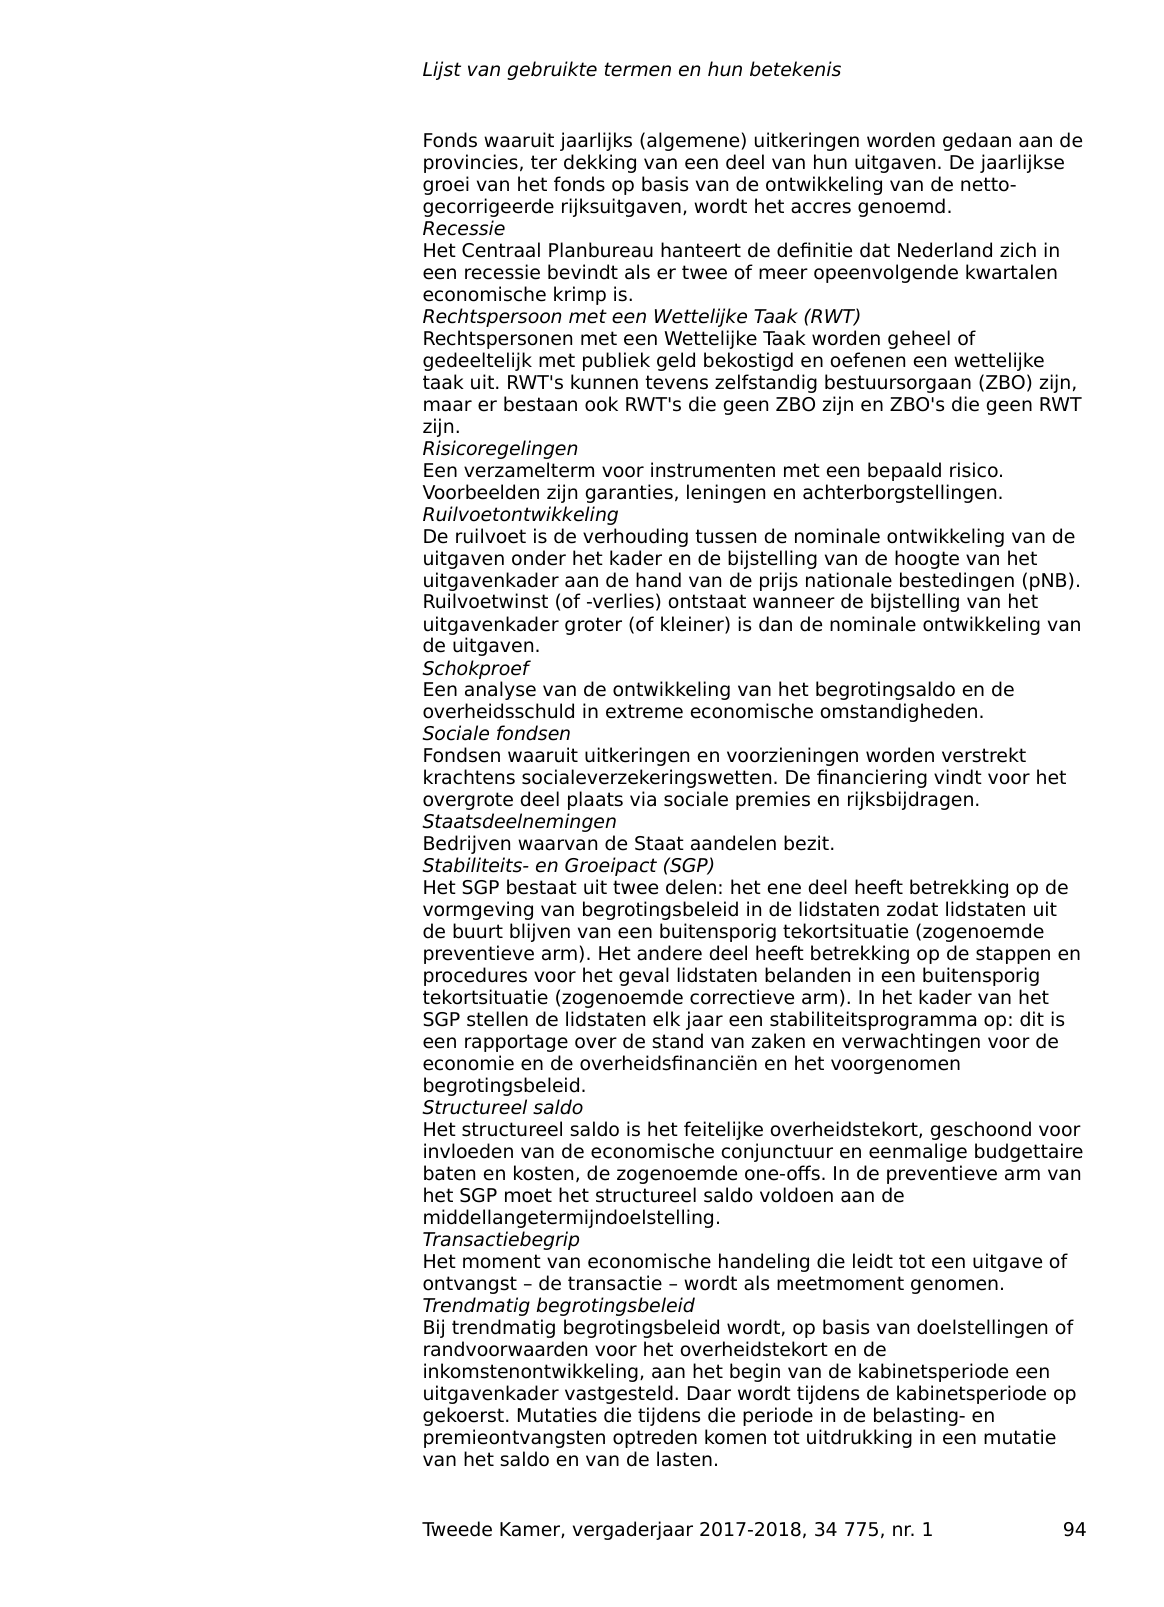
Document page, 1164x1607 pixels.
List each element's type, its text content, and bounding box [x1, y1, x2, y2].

text Een verzamelterm voor instrumenten met een bepaald risico. Voorbeelden zijn garanties, leningen en achterborgstellingen. [422, 459, 1087, 503]
text Rechtspersoon met een Wettelijke Taak (RWT) [422, 306, 1087, 328]
text De ruilvoet is de verhouding tussen de nominale ontwikkeling van de uitgaven onder het kader en de bijstelling van de hoogte van het uitgavenkader aan de hand van de prijs nationale bestedingen (pNB). Ruilvoetwinst (of -verlies) ontstaat wanneer de bijstelling van het uitgavenkader groter (of kleiner) is dan de nominale ontwikkeling van de uitgaven. [422, 526, 1087, 657]
text Fondsen waaruit uitkeringen en voorzieningen worden verstrekt krachtens socialeverzekeringswetten. De financiering vindt voor het overgrote deel plaats via sociale premies en rijksbijdragen. [422, 745, 1087, 811]
text Stabiliteits- en Groeipact (SGP) [422, 855, 1087, 877]
text Risicoregelingen [422, 438, 1087, 459]
text Trendmatig begrotingsbeleid [422, 1295, 1087, 1317]
text Staatsdeelnemingen [422, 811, 1087, 833]
text Bij trendmatig begrotingsbeleid wordt, op basis van doelstellingen of randvoorwaarden voor het overheidstekort en de inkomstenontwikkeling, aan het begin van de kabinetsperiode een uitgavenkader vastgesteld. Daar wordt tijdens de kabinetsperiode op gekoerst. Mutaties die tijdens die periode in de belasting- en premieontvangsten optreden komen tot uitdrukking in een mutatie van het saldo en van de lasten. [422, 1317, 1087, 1471]
text Een analyse van de ontwikkeling van het begrotingsaldo en de overheidsschuld in extreme economische omstandigheden. [422, 679, 1087, 723]
text Structureel saldo [422, 1097, 1087, 1119]
text Ruilvoetontwikkeling [422, 503, 1087, 526]
text Het structureel saldo is het feitelijke overheidstekort, geschoond voor invloeden van de economische conjunctuur en eenmalige budgettaire baten en kosten, de zogenoemde one-offs. In de preventieve arm van het SGP moet het structureel saldo voldoen aan de middellangetermijndoelstelling. [422, 1119, 1087, 1229]
text Het moment van economische handeling die leidt tot een uitgave of ontvangst – de transactie – wordt als meetmoment genomen. [422, 1251, 1087, 1295]
text Bedrijven waarvan de Staat aandelen bezit. [422, 833, 1087, 855]
text Rechtspersonen met een Wettelijke Taak worden geheel of gedeeltelijk met publiek geld bekostigd en oefenen een wettelijke taak uit. RWT's kunnen tevens zelfstandig bestuursorgaan (ZBO) zijn, maar er bestaan ook RWT's die geen ZBO zijn en ZBO's die geen RWT zijn. [422, 328, 1087, 438]
text Transactiebegrip [422, 1229, 1087, 1251]
text Schokproef [422, 657, 1087, 679]
text Sociale fondsen [422, 723, 1087, 745]
text Het SGP bestaat uit twee delen: het ene deel heeft betrekking op de vormgeving van begrotingsbeleid in de lidstaten zodat lidstaten uit de buurt blijven van een buitensporig tekortsituatie (zogenoemde preventieve arm). Het andere deel heeft betrekking op de stappen en procedures voor het geval lidstaten belanden in een buitensporig tekortsituatie (zogenoemde correctieve arm). In het kader van het SGP stellen de lidstaten elk jaar een stabiliteitsprogramma op: dit is een rapportage over de stand van zaken en verwachtingen voor de economie en de overheidsfinanciën en het voorgenomen begrotingsbeleid. [422, 877, 1087, 1097]
text Het Centraal Planbureau hanteert de definitie dat Nederland zich in een recessie bevindt als er twee of meer opeenvolgende kwartalen economische krimp is. [422, 240, 1087, 306]
text Recessie [422, 218, 1087, 240]
text Fonds waaruit jaarlijks (algemene) uitkeringen worden gedaan aan de provincies, ter dekking van een deel van hun uitgaven. De jaarlijkse groei van het fonds op basis van de ontwikkeling van de netto- gecorrigeerde rijksuitgaven, wordt het accres genoemd. [422, 130, 1087, 218]
